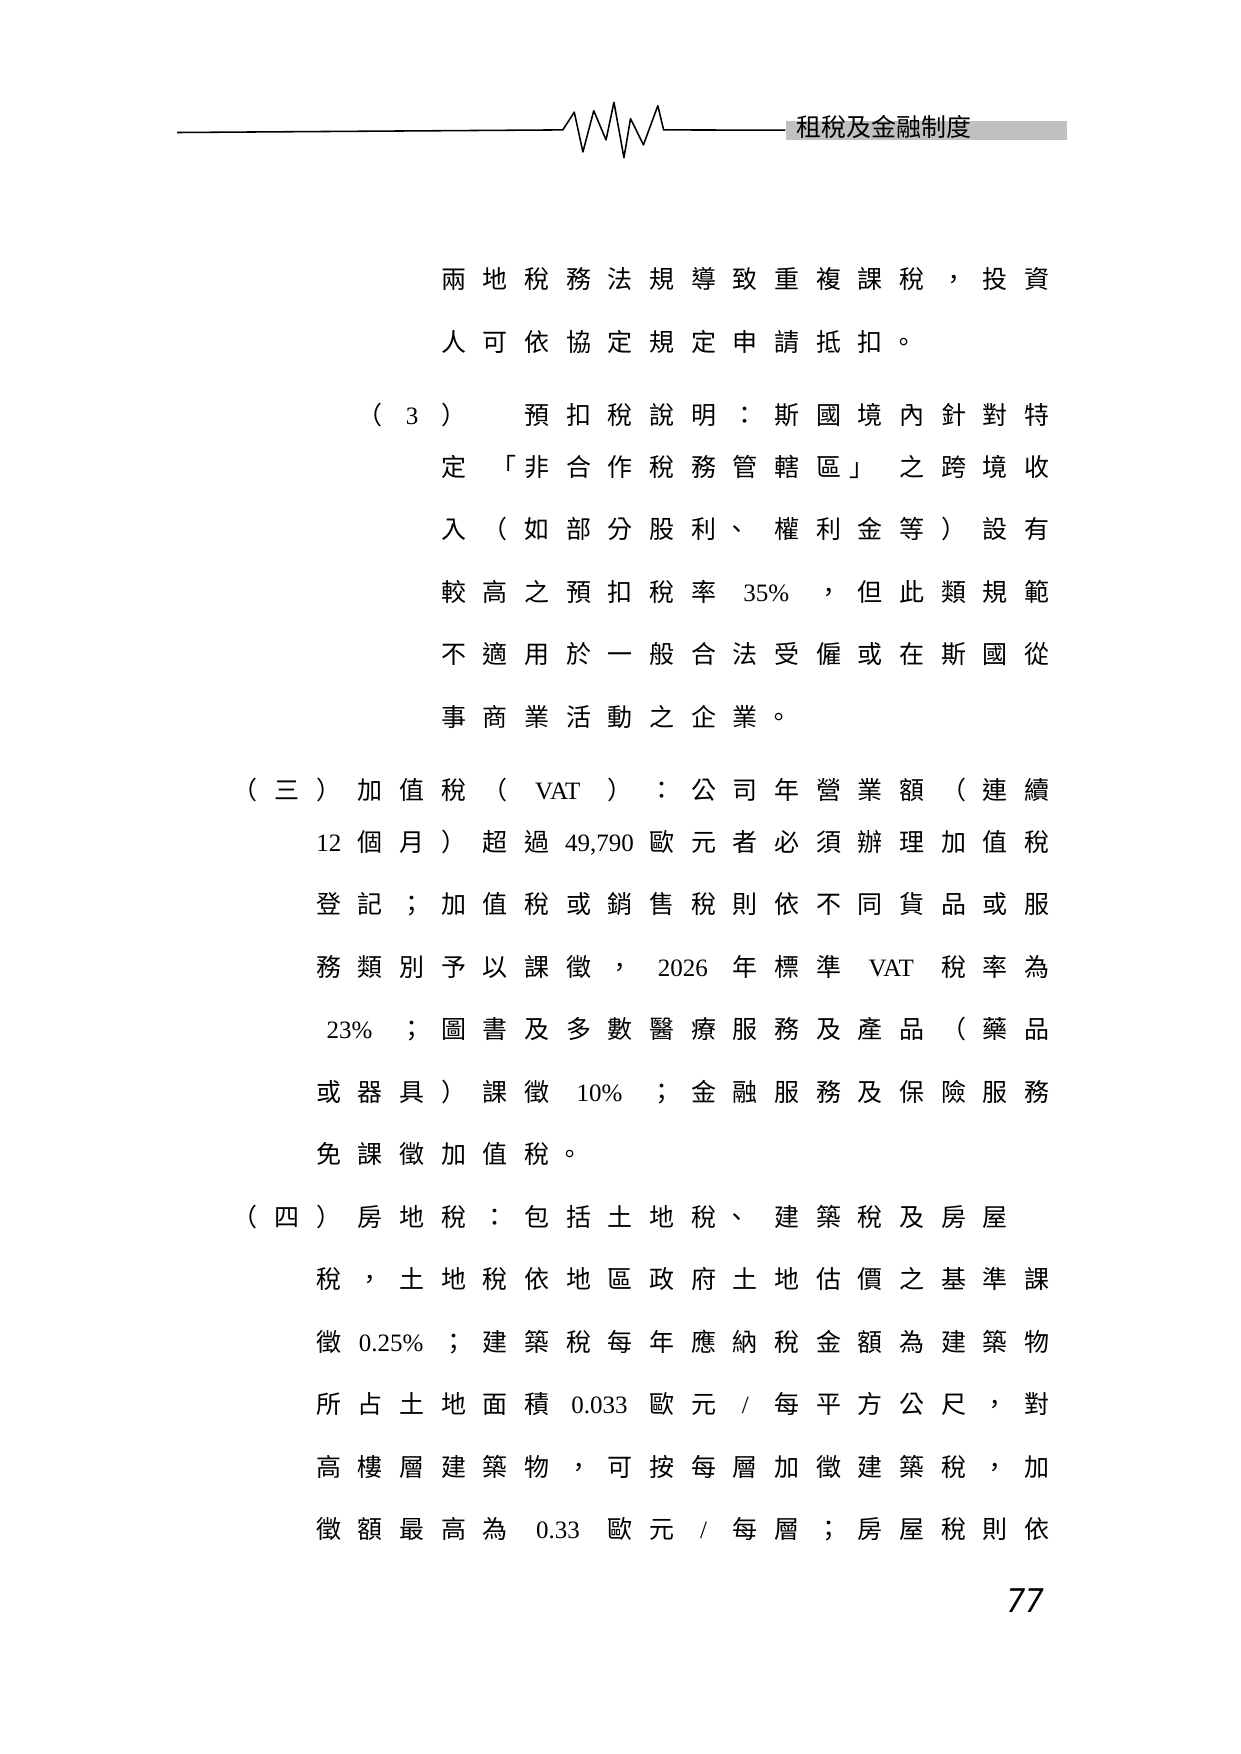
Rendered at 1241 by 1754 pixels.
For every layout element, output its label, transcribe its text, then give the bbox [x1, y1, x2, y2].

text （四）房地稅：包括土地稅、建築稅及房屋稅，土地稅依地區政府土地估價之基準課徵0.25%；建築稅每年應納稅金額為建築物所占土地面積0.033歐元/每平方公尺，對高樓層建築物，可按每層加徵建築稅，加徵額最高為0.33歐元/每層；房屋稅則依 [207, 1174, 1058, 1549]
text （三）加值稅（VAT）：公司年營業額（連續12個月）超過49,790歐元者必須辦理加值稅登記；加值稅或銷售稅則依不同貨品或服務類別予以課徵，2026年標準VAT稅率為23%；圖書及多數醫療服務及產品（藥品或器具）課徵10%；金融服務及保險服務免課徵加值稅。 [207, 736, 1058, 1174]
text （3） 預扣稅說明：斯國境內針對特定「非合作稅務管轄區」之跨境收入（如部分股利、權利金等）設有較高之預扣稅率35%，但此類規範不適用於一般合法受僱或在斯國從事商業活動之企業。 [330, 361, 1058, 736]
text 兩地稅務法規導致重複課稅，投資人可依協定規定申請抵扣。 [330, 236, 1058, 361]
